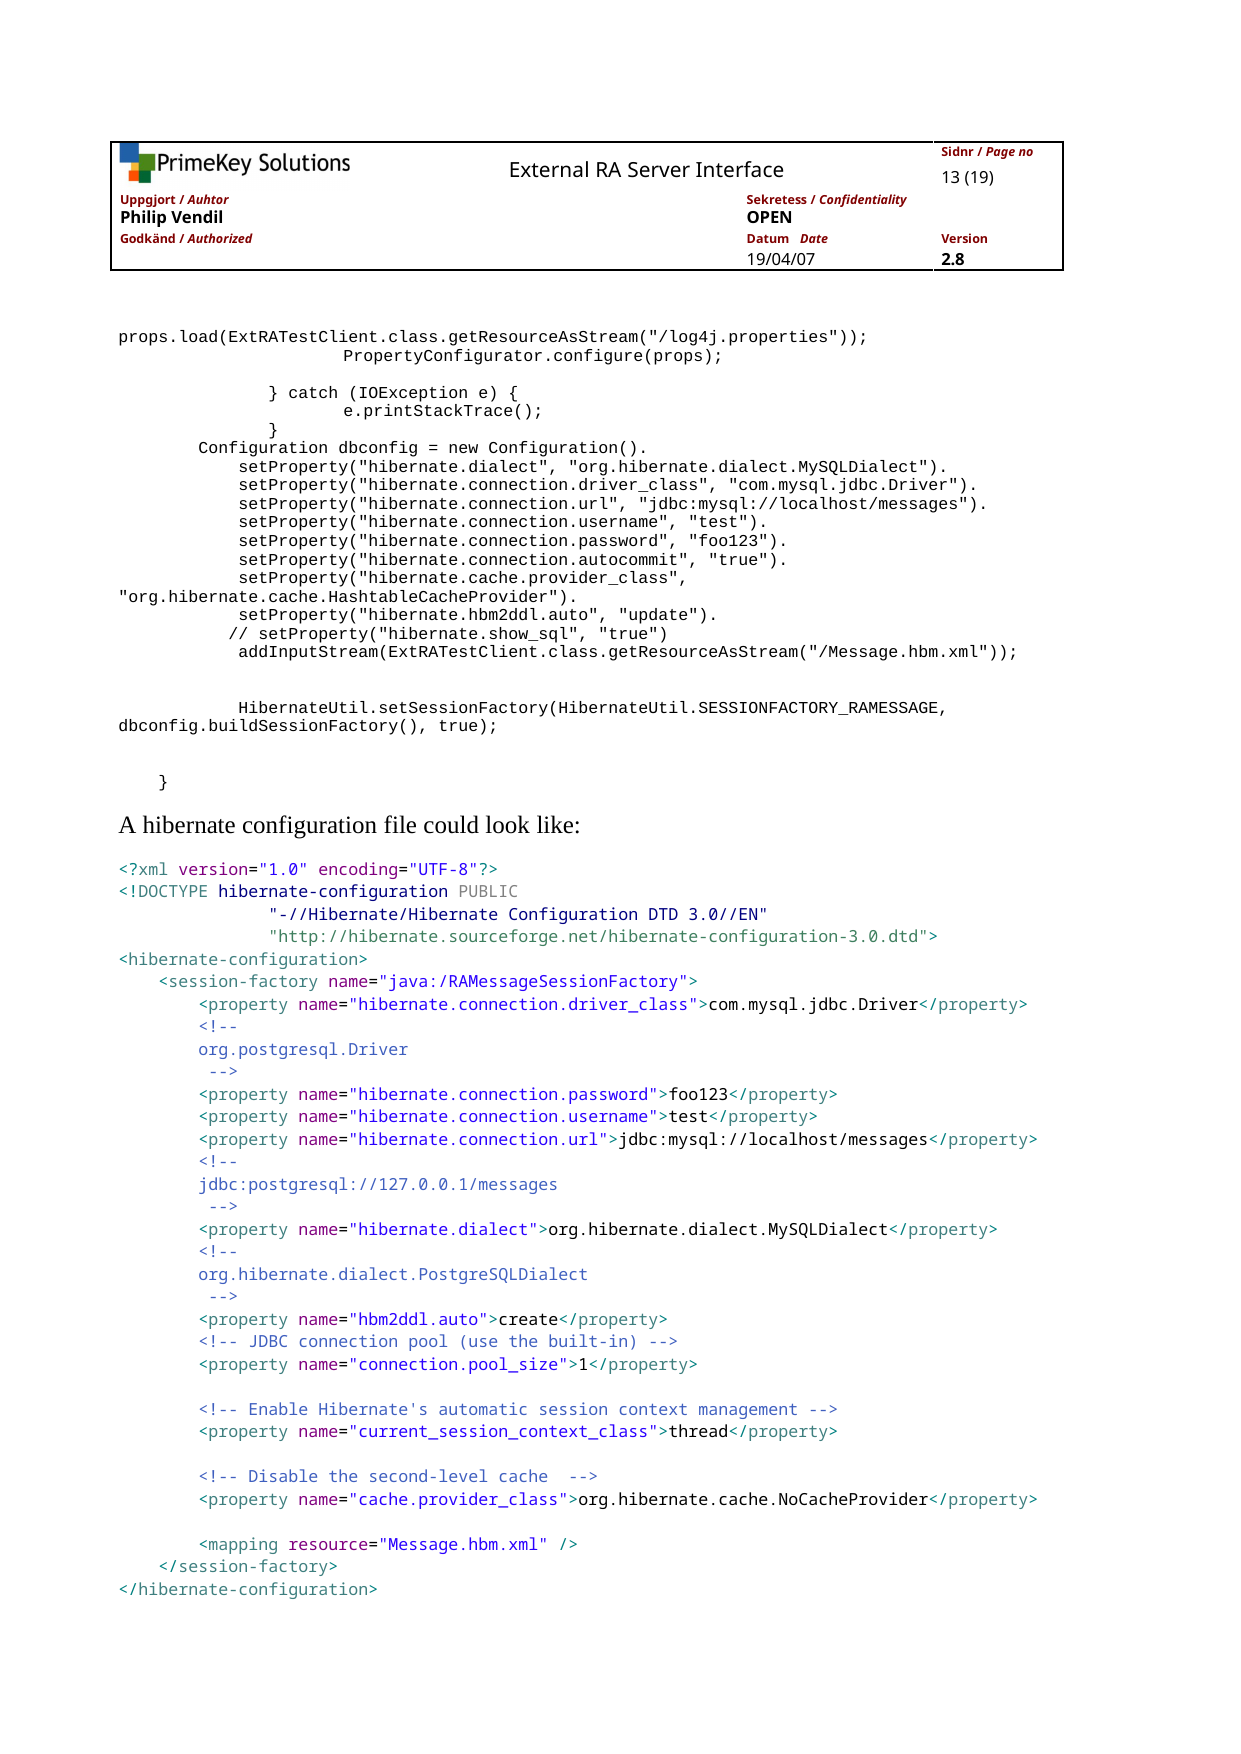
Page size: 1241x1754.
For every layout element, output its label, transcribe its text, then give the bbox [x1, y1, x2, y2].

text setProperty("hibernate.connection.username", "test"). [118, 514, 1122, 533]
text <property name="hibernate.connection.username">test</property> [118, 1105, 1122, 1127]
text setProperty("hibernate.connection.password", "foo123"). [118, 533, 1122, 551]
text <mapping resource="Message.hbm.xml" /> [118, 1532, 1122, 1555]
text <property name="hibernate.dialect">org.hibernate.dialect.MySQLDialect</property> [118, 1217, 1122, 1240]
text org.postgresql.Driver [118, 1037, 1122, 1060]
text <property name="hibernate.connection.password">foo123</property> [118, 1082, 1122, 1105]
text <!-- JDBC connection pool (use the built-in) --> [118, 1330, 1122, 1352]
text setProperty("hibernate.cache.provider_class", "org.hibernate.cache.HashtableCacheProvider"). [118, 570, 1122, 607]
text </hibernate-configuration> [118, 1577, 1122, 1600]
text jdbc:postgresql://127.0.0.1/messages [118, 1172, 1122, 1195]
text --> [118, 1285, 1122, 1307]
text <!-- [118, 1240, 1122, 1262]
text <property name="connection.pool_size">1</property> [118, 1352, 1122, 1375]
text setProperty("hibernate.connection.url", "jdbc:mysql://localhost/messages"). [118, 496, 1122, 514]
text setProperty("hibernate.connection.driver_class", "com.mysql.jdbc.Driver"). [118, 477, 1122, 496]
text A hibernate configuration file could look like: [118, 811, 1122, 839]
text --> [118, 1060, 1122, 1082]
text <property name="hibernate.connection.driver_class">com.mysql.jdbc.Driver</property> [118, 992, 1122, 1015]
text props.load(ExtRATestClient.class.getResourceAsStream("/log4j.properties")); [118, 329, 1122, 347]
text } catch (IOException e) { [118, 384, 1122, 403]
text setProperty("hibernate.dialect", "org.hibernate.dialect.MySQLDialect"). [118, 459, 1122, 477]
text <!-- Disable the second-level cache --> [118, 1465, 1122, 1487]
text <session-factory name="java:/RAMessageSessionFactory"> [118, 970, 1122, 992]
text } [118, 422, 1122, 440]
text org.hibernate.dialect.PostgreSQLDialect [118, 1262, 1122, 1285]
text "-//Hibernate/Hibernate Configuration DTD 3.0//EN" [118, 902, 1122, 925]
text --> [118, 1195, 1122, 1217]
text <property name="cache.provider_class">org.hibernate.cache.NoCacheProvider</property> [118, 1487, 1122, 1510]
text <property name="hbm2ddl.auto">create</property> [118, 1307, 1122, 1330]
text addInputStream(ExtRATestClient.class.getResourceAsStream("/Message.hbm.xml")); [118, 644, 1122, 663]
text "http://hibernate.sourceforge.net/hibernate-configuration-3.0.dtd"> [118, 925, 1122, 947]
text HibernateUtil.setSessionFactory(HibernateUtil.SESSIONFACTORY_RAMESSAGE, dbconfig.buildSessionFactory(), true); [118, 700, 1122, 737]
text e.printStackTrace(); [118, 403, 1122, 422]
text </session-factory> [118, 1555, 1122, 1577]
text } [118, 774, 1122, 792]
text <!-- Enable Hibernate's automatic session context management --> [118, 1397, 1122, 1420]
text <!-- [118, 1015, 1122, 1037]
text <?xml version="1.0" encoding="UTF-8"?> [118, 857, 1122, 880]
text <property name="hibernate.connection.url">jdbc:mysql://localhost/messages</property> [118, 1127, 1122, 1150]
text <!-- [118, 1150, 1122, 1172]
text setProperty("hibernate.hbm2ddl.auto", "update"). [118, 607, 1122, 626]
text PropertyConfigurator.configure(props); [118, 347, 1122, 366]
text Configuration dbconfig = new Configuration(). [118, 440, 1122, 459]
text <property name="current_session_context_class">thread</property> [118, 1420, 1122, 1442]
text // setProperty("hibernate.show_sql", "true") [118, 626, 1122, 644]
text setProperty("hibernate.connection.autocommit", "true"). [118, 551, 1122, 570]
text <hibernate-configuration> [118, 947, 1122, 970]
text <!DOCTYPE hibernate-configuration PUBLIC [118, 880, 1122, 902]
